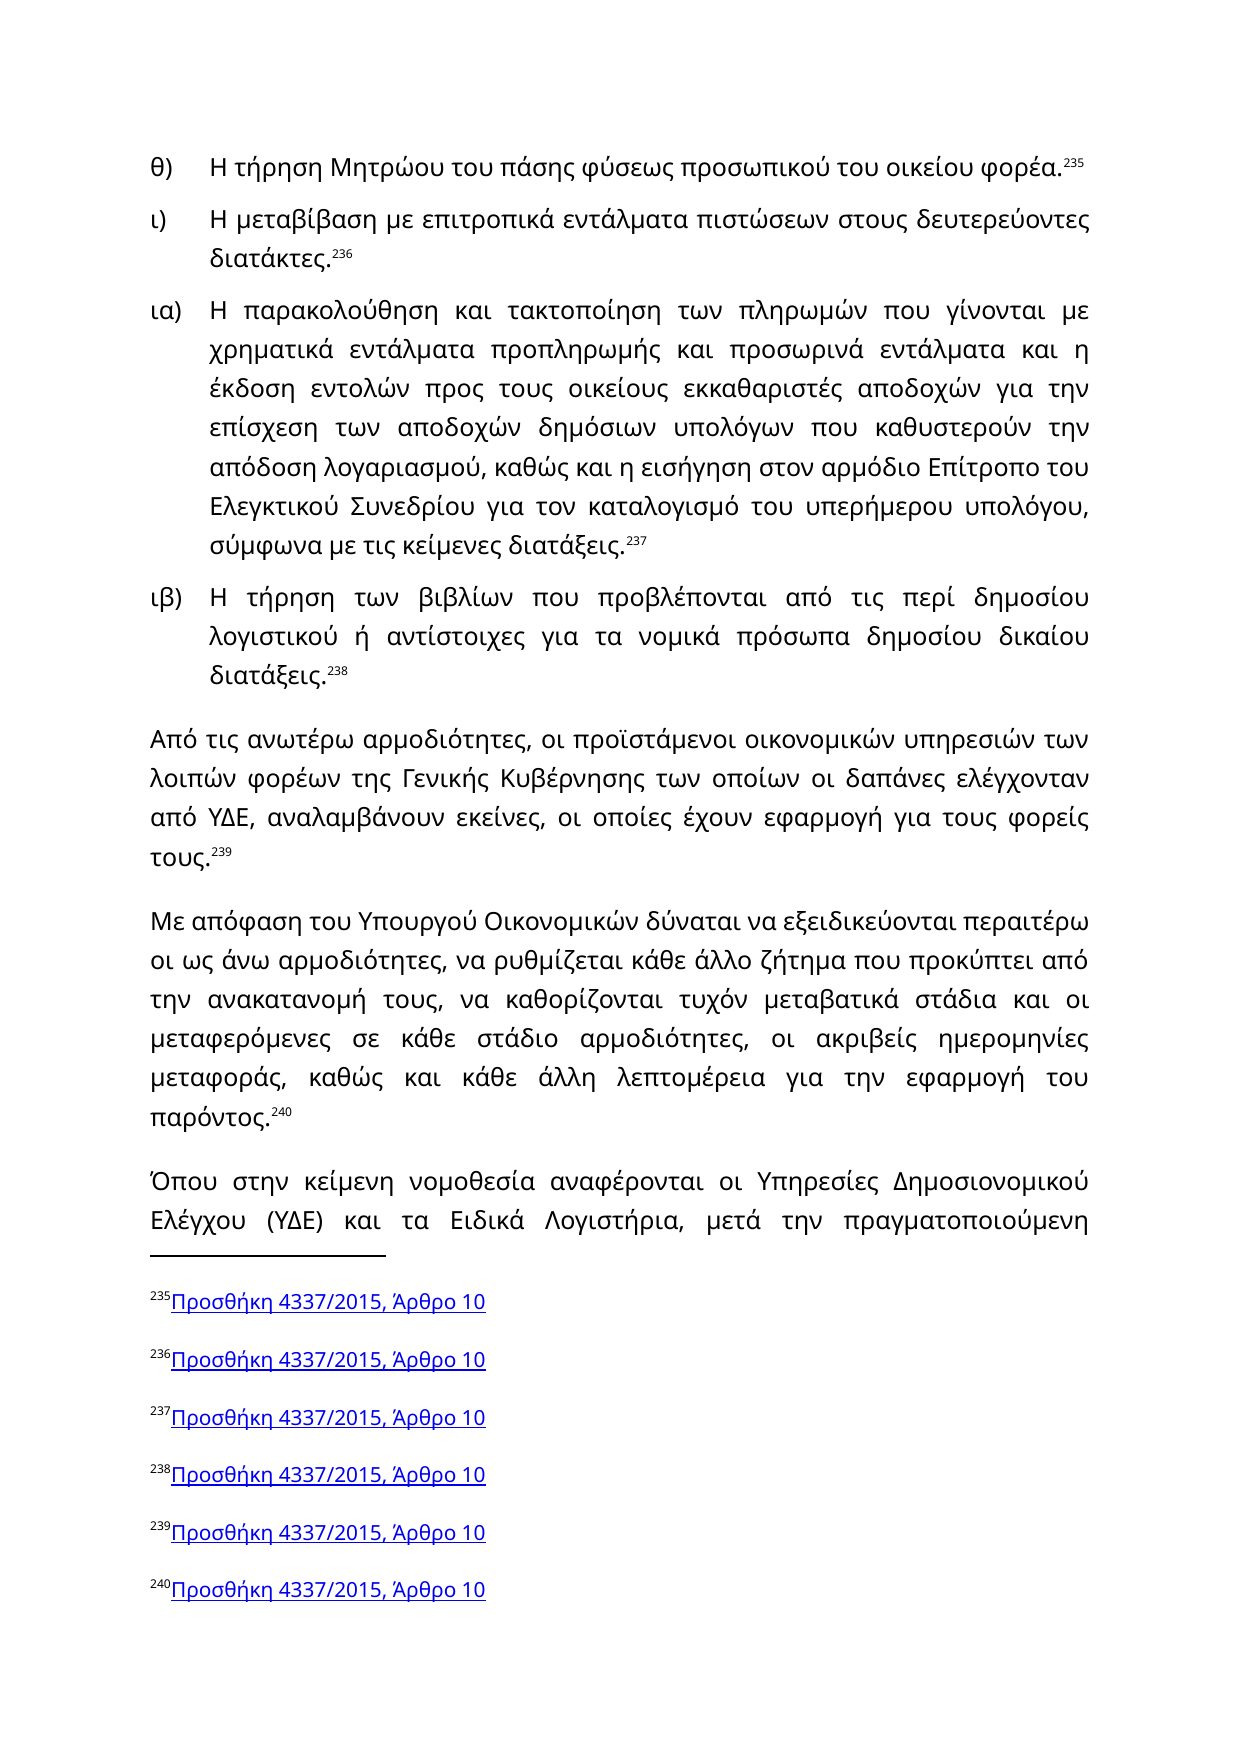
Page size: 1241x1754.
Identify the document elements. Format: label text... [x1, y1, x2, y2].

list θ) Η τήρηση Μητρώου του πάσης φύσεως προσωπικού του οικείου φορέα. [150, 150, 1090, 184]
list ια) Η παρακολούθηση και τακτοποίηση των πληρωμών που γίνονται με χρηματικά εντάλματα προπληρωμής και προσωρινά εντάλματα και η έκδοση εντολών προς τους οικείους εκκαθαριστές αποδοχών για την επίσχεση των αποδοχών δημόσιων υπολόγων που καθυστερούν την απόδοση λογαριασμού, καθώς και η εισήγηση στον αρμόδιο Επίτροπο του Ελεγκτικού Συνεδρίου για τον καταλογισμό του υπερήμερου υπολόγου, σύμφωνα με τις κείμενες διατάξεις. [150, 292, 1090, 562]
text Όπου στην κείμενη νομοθεσία αναφέρονται οι Υπηρεσίες Δημοσιονομικού Ελέγχου (ΥΔΕ) και τα Ειδικά Λογιστήρια, μετά την πραγματοποιούμενη [150, 1163, 1090, 1237]
text Προσθήκη 4337/2015, Άρθρο 10 [150, 1287, 1090, 1316]
text Με απόφαση του Υπουργού Οικονομικών δύναται να εξειδικεύονται περαιτέρω οι ως άνω αρμοδιότητες, να ρυθμίζεται κάθε άλλο ζήτημα που προκύπτει από την ανακατανομή τους, να καθορίζονται τυχόν μεταβατικά στάδια και οι μεταφερόμενες σε κάθε στάδιο αρμοδιότητες, οι ακριβείς ημερομηνίες μεταφοράς, καθώς και κάθε άλλη λεπτομέρεια για την εφαρμογή του παρόντος. [150, 903, 1090, 1133]
text Προσθήκη 4337/2015, Άρθρο 10 [150, 1403, 1090, 1431]
text Προσθήκη 4337/2015, Άρθρο 10 [150, 1460, 1090, 1489]
list ι) Η μεταβίβαση με επιτροπικά εντάλματα πιστώσεων στους δευτερεύοντες διατάκτες. [150, 202, 1090, 275]
text Προσθήκη 4337/2015, Άρθρο 10 [150, 1345, 1090, 1373]
text Προσθήκη 4337/2015, Άρθρο 10 [150, 1576, 1090, 1604]
text Από τις ανωτέρω αρμοδιότητες, οι προϊστάμενοι οικονομικών υπηρεσιών των λοιπών φορέων της Γενικής Κυβέρνησης των οποίων οι δαπάνες ελέγχονταν από ΥΔΕ, αναλαμβάνουν εκείνες, οι οποίες έχουν εφαρμογή για τους φορείς τους. [150, 722, 1090, 873]
list ιβ) Η τήρηση των βιβλίων που προβλέπονται από τις περί δημοσίου λογιστικού ή αντίστοιχες για τα νομικά πρόσωπα δημοσίου δικαίου διατάξεις. [150, 579, 1090, 692]
text Προσθήκη 4337/2015, Άρθρο 10 [150, 1518, 1090, 1546]
